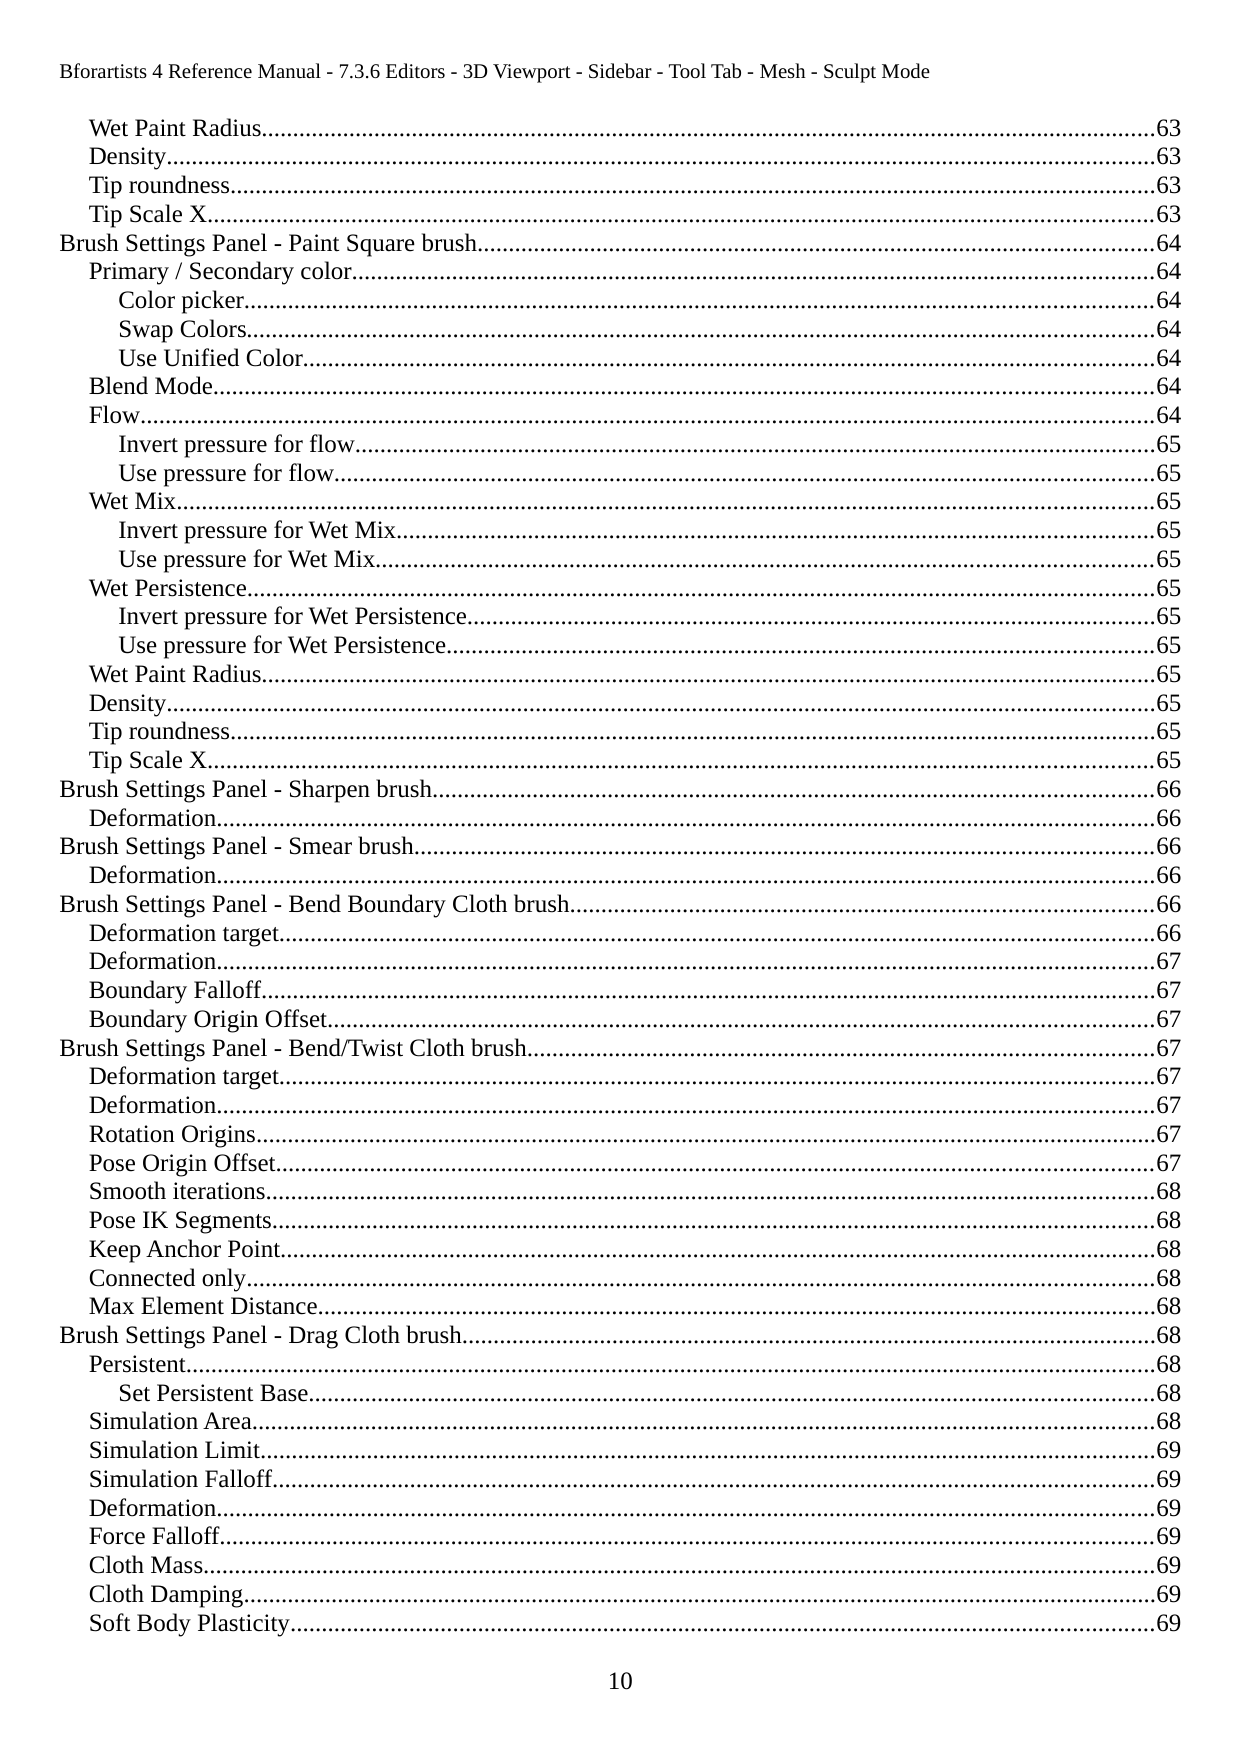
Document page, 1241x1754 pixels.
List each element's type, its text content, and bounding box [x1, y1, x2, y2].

text Invert pressure for flow 65 [118, 429, 1181, 458]
text Use pressure for Wet Persistence 65 [118, 630, 1181, 659]
text Use pressure for flow 65 [118, 458, 1181, 486]
text Tip roundness 65 [88, 716, 1181, 745]
text Invert pressure for Wet Persistence 65 [118, 601, 1181, 630]
text Persistent 68 [88, 1349, 1181, 1378]
text Wet Mix 65 [88, 486, 1181, 515]
text Soft Body Plasticity 69 [88, 1608, 1181, 1636]
text Cloth Damping 69 [88, 1579, 1181, 1608]
text Flow 64 [88, 400, 1181, 429]
text Brush Settings Panel - Bend/Twist Cloth brush 67 [59, 1033, 1181, 1061]
text Boundary Falloff 67 [88, 975, 1181, 1004]
text Deformation 67 [88, 946, 1181, 975]
text Pose Origin Offset 67 [88, 1148, 1181, 1176]
text Pose IK Segments 68 [88, 1205, 1181, 1234]
text Tip Scale X 65 [88, 745, 1181, 774]
text Simulation Falloff 69 [88, 1464, 1181, 1493]
text Density 65 [88, 688, 1181, 716]
text Set Persistent Base 68 [118, 1378, 1181, 1406]
text Deformation 66 [88, 860, 1181, 889]
text Boundary Origin Offset 67 [88, 1004, 1181, 1033]
text Wet Persistence 65 [88, 573, 1181, 601]
text Primary / Secondary color 64 [88, 256, 1181, 285]
text Smooth iterations 68 [88, 1176, 1181, 1205]
text Rotation Origins 67 [88, 1119, 1181, 1148]
text Invert pressure for Wet Mix 65 [118, 515, 1181, 544]
text Brush Settings Panel - Drag Cloth brush 68 [59, 1320, 1181, 1349]
text Wet Paint Radius 63 [88, 113, 1181, 141]
text Swap Colors 64 [118, 314, 1181, 343]
text Blend Mode 64 [88, 371, 1181, 400]
text Brush Settings Panel - Sharpen brush 66 [59, 774, 1181, 803]
text Brush Settings Panel - Paint Square brush 64 [59, 228, 1181, 256]
text Deformation 67 [88, 1090, 1181, 1119]
text Color picker 64 [118, 285, 1181, 314]
text Force Falloff 69 [88, 1521, 1181, 1550]
text Tip Scale X 63 [88, 199, 1181, 228]
text Keep Anchor Point 68 [88, 1234, 1181, 1263]
text Max Element Distance 68 [88, 1291, 1181, 1320]
text Tip roundness 63 [88, 170, 1181, 199]
text Deformation 69 [88, 1493, 1181, 1521]
text Wet Paint Radius 65 [88, 659, 1181, 688]
text Deformation target 66 [88, 918, 1181, 946]
text Deformation target 67 [88, 1061, 1181, 1090]
text Brush Settings Panel - Bend Boundary Cloth brush 66 [59, 889, 1181, 918]
text Density 63 [88, 141, 1181, 170]
text Use Unified Color 64 [118, 343, 1181, 371]
text Simulation Limit 69 [88, 1435, 1181, 1464]
text Brush Settings Panel - Smear brush 66 [59, 831, 1181, 860]
text Connected only 68 [88, 1263, 1181, 1291]
text Deformation 66 [88, 803, 1181, 831]
text Simulation Area 68 [88, 1406, 1181, 1435]
text Cloth Mass 69 [88, 1550, 1181, 1579]
text Use pressure for Wet Mix 65 [118, 544, 1181, 573]
